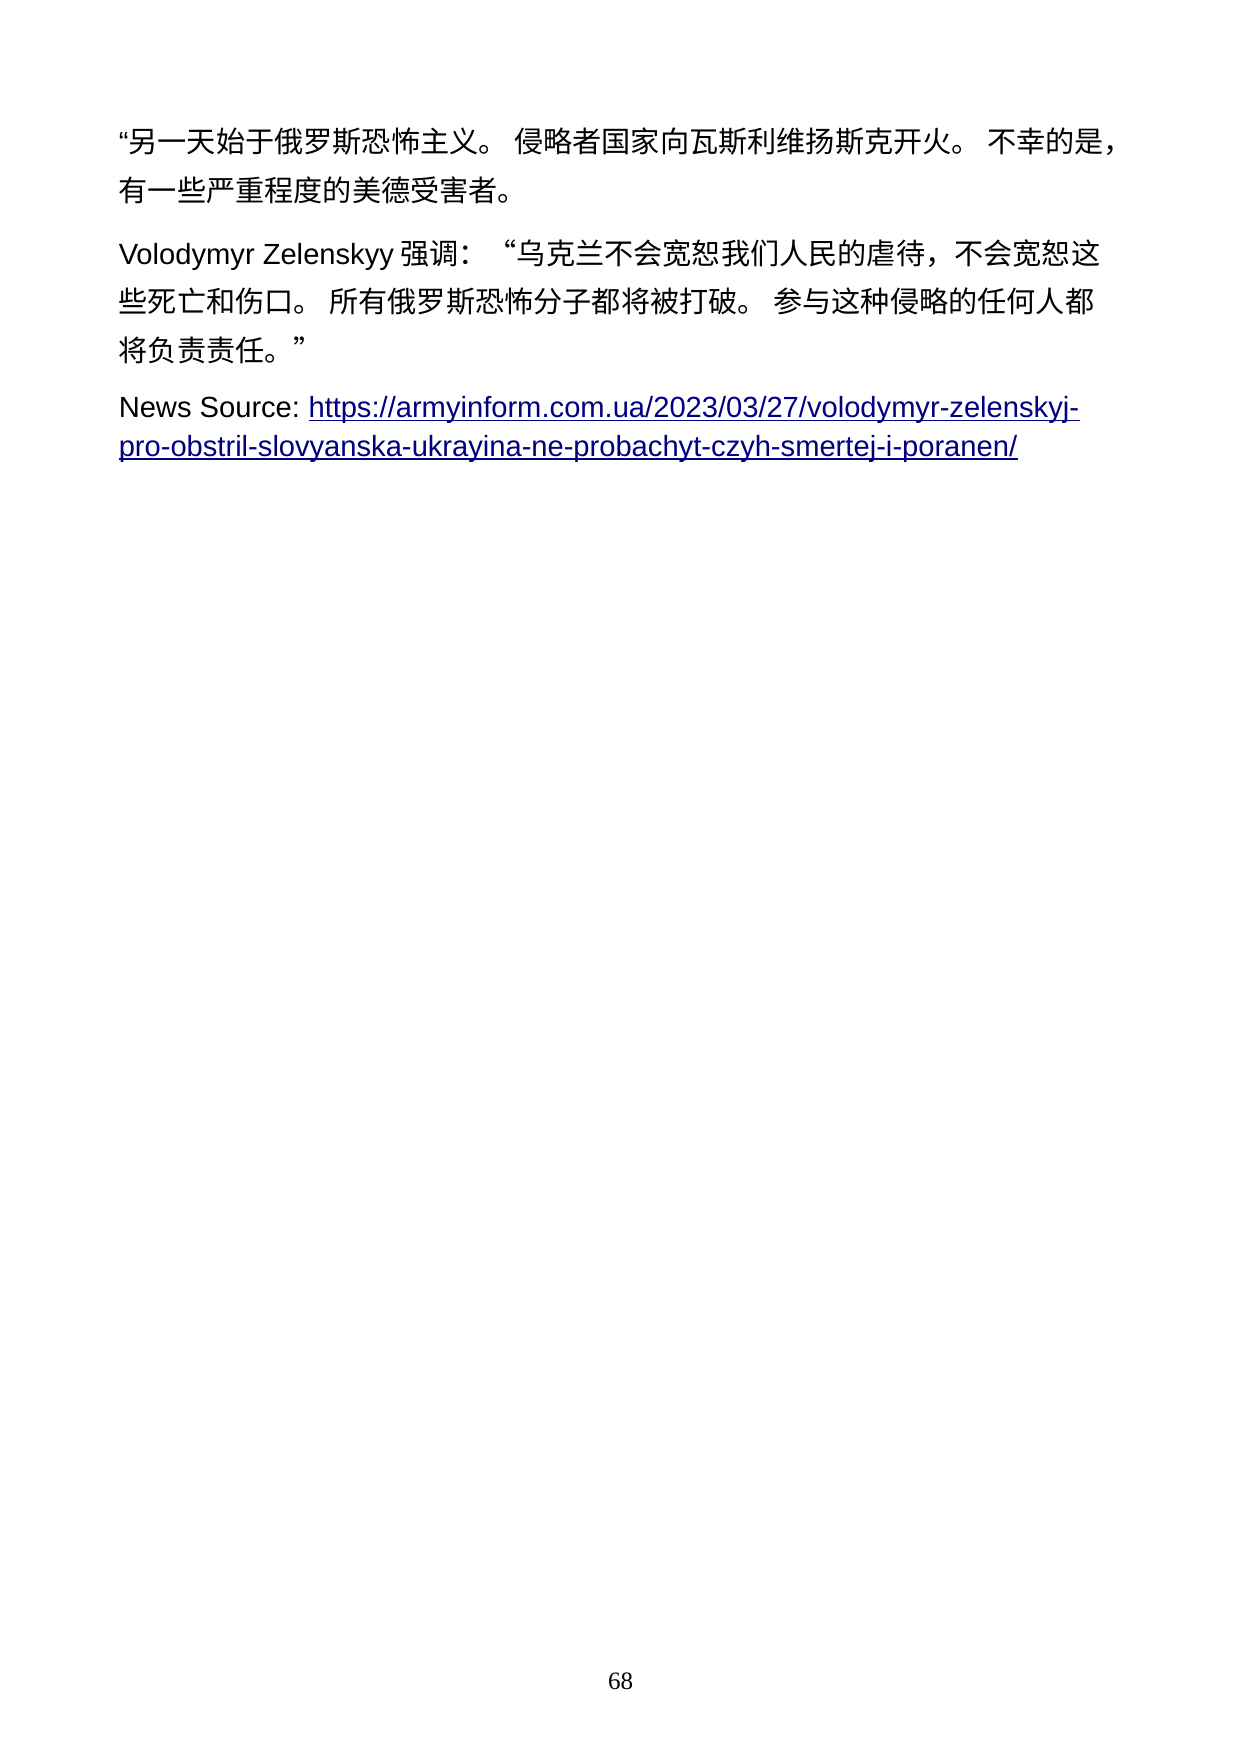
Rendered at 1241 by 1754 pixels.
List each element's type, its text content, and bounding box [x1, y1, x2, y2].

text Volodymyr Zelenskyy强调：“乌克兰不会宽恕我们人民的虐待，不会宽恕这些死亡和伤口。 所有俄罗斯恐怖分子都将被打破。 参与这种侵略的任何人都将负责责任。” [118, 230, 1122, 369]
text “另一天始于俄罗斯恐怖主义。 侵略者国家向瓦斯利维扬斯克开火。 不幸的是，有一些严重程度的美德受害者。 [118, 118, 1122, 209]
text News Source: https://armyinform.com.ua/2023/03/27/volodymyr-zelenskyj-pro-obstril-slovyanska-ukrayina-ne-probachyt-czyh-smertej-i-poranen/ [118, 390, 1122, 462]
